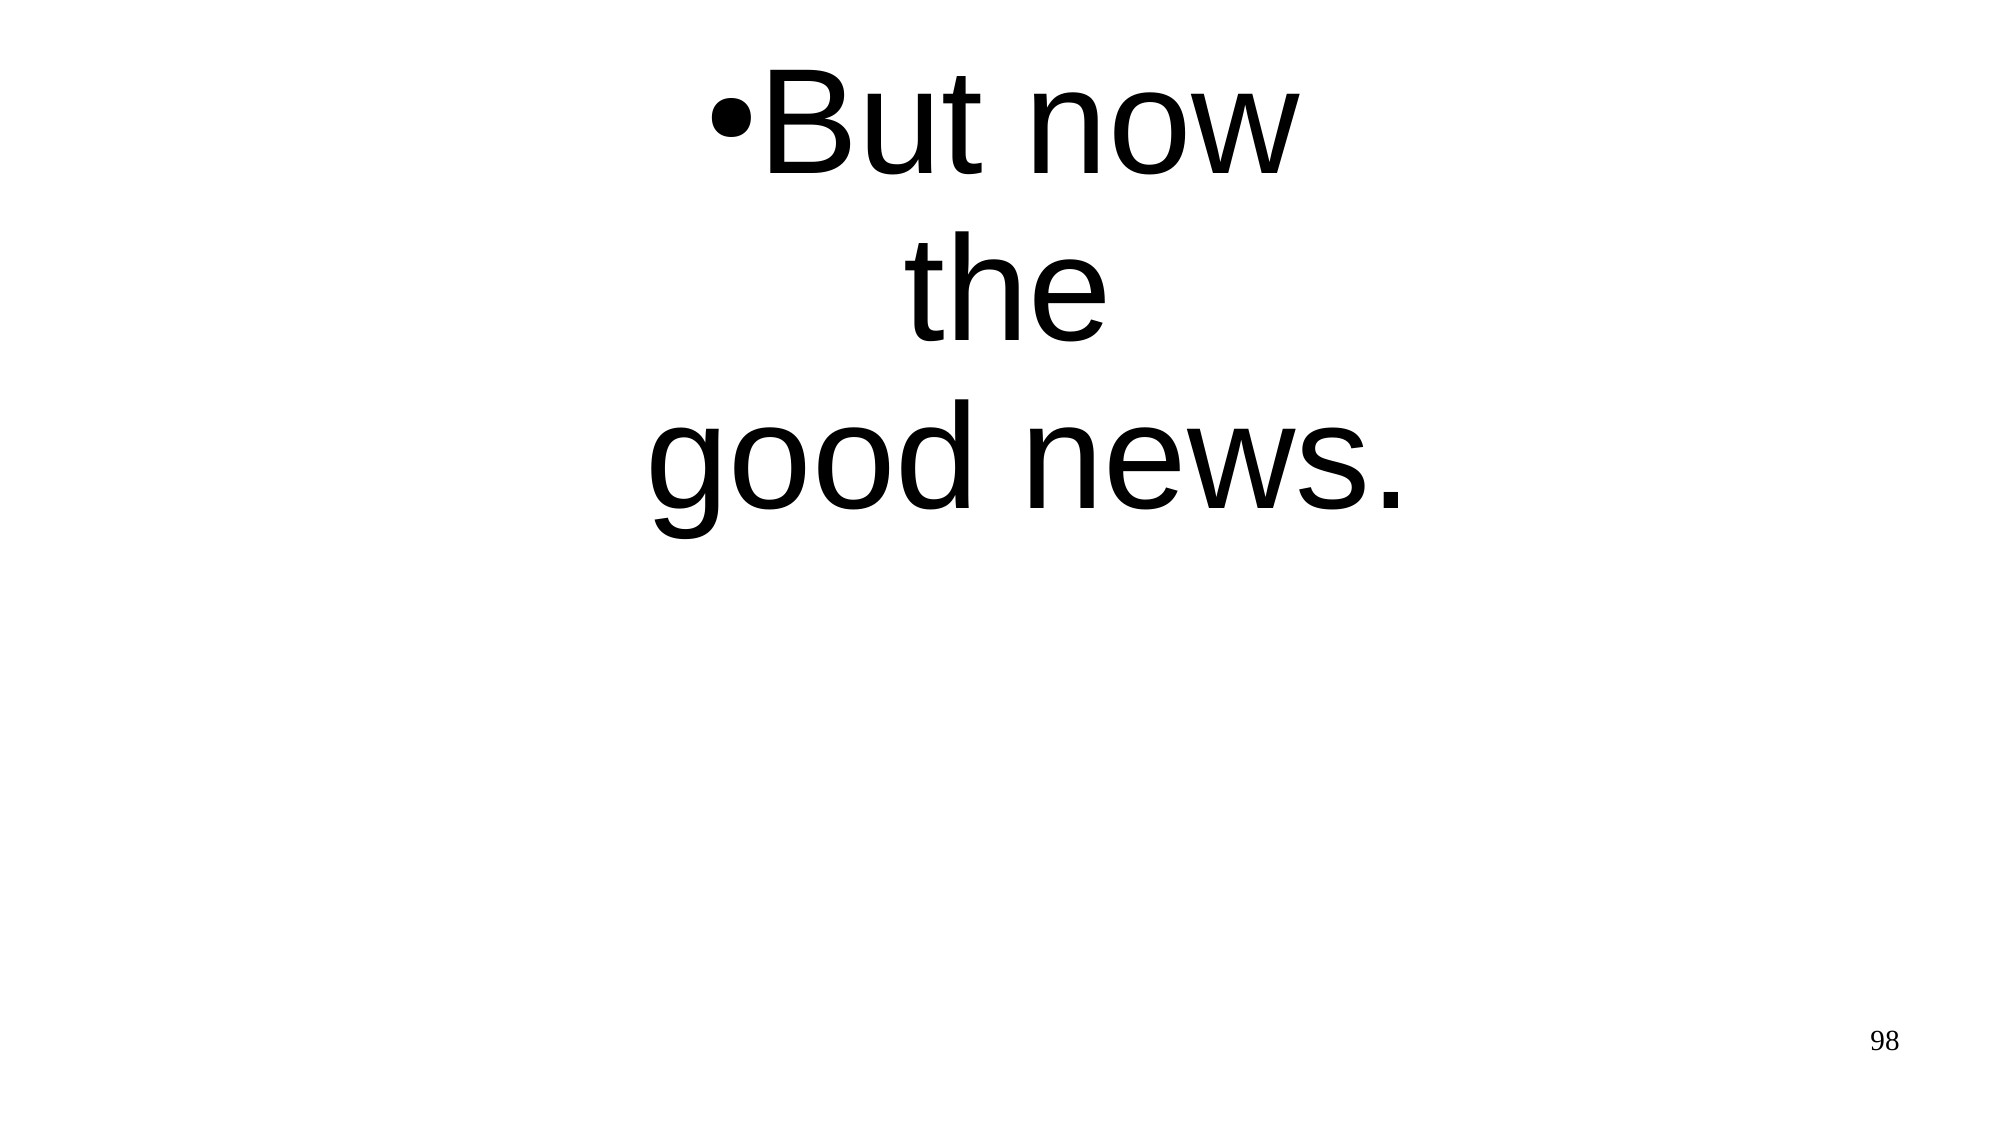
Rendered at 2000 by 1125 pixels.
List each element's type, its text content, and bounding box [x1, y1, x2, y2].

list But now the good news. [37, 37, 1951, 1088]
